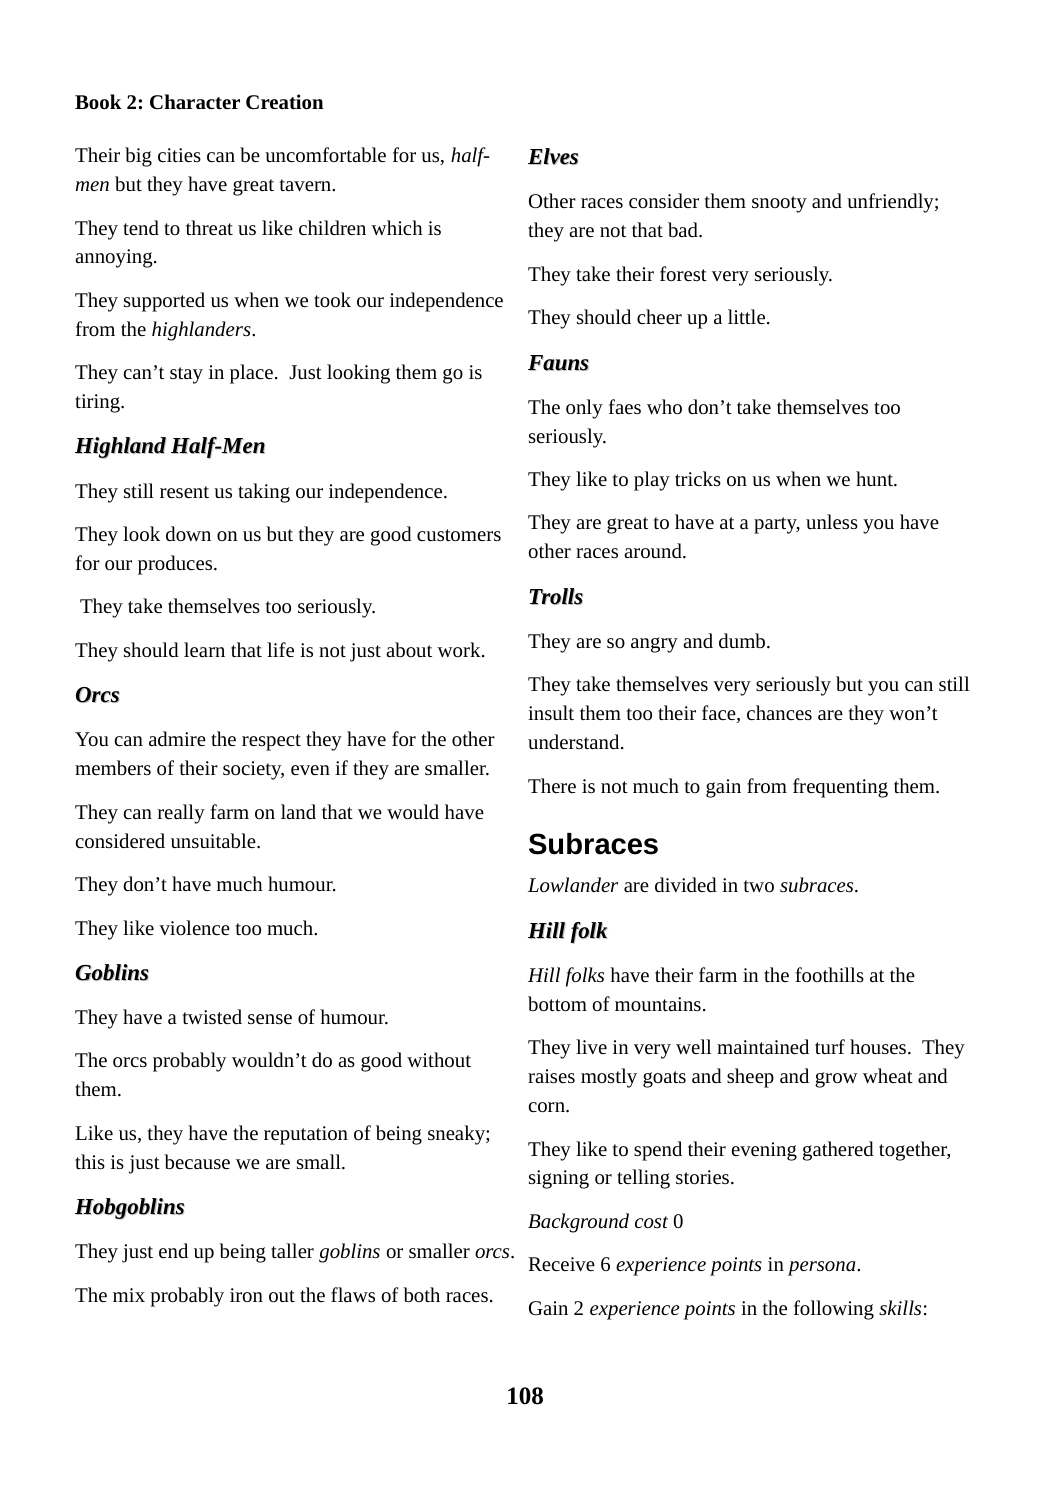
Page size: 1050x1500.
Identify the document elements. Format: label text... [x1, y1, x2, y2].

text They are so angry and dumb. [528, 629, 975, 653]
text They like violence too much. [75, 915, 522, 939]
text They are great to have at a party, unless you have other races around. [528, 511, 975, 563]
text The mix probably iron out the flaws of both races. [75, 1283, 522, 1307]
text They live in very well maintained turf houses. They raises mostly goats and sheep and grow wheat and corn. [528, 1035, 975, 1117]
text They still resent us taking our independence. [75, 479, 522, 503]
text Receive 6 experience points in persona. [528, 1252, 975, 1276]
text Like us, they have the reputation of being sneaky; this is just because we are small. [75, 1121, 522, 1174]
text Background cost 0 [528, 1209, 975, 1233]
text There is not much to gain from frequenting them. [528, 773, 975, 798]
text They look down on us but they are good customers for our produces. [75, 522, 522, 575]
text Goblins [75, 959, 522, 985]
text They can’t stay in place. Just looking them go is tiring. [75, 360, 522, 413]
text They just end up being taller goblins or smaller orcs. [75, 1239, 522, 1263]
text They like to spend their evening gathered together, signing or telling stories. [528, 1136, 975, 1189]
text Elves [528, 143, 975, 170]
text Hobgoblins [75, 1193, 522, 1219]
text Hill folk [528, 917, 975, 943]
text Trolls [528, 583, 975, 609]
text Highland Half-Men [75, 432, 522, 459]
text Their big cities can be uncomfortable for us, half-men but they have great tavern. [75, 143, 522, 196]
subtitle Subraces [528, 827, 975, 861]
text They take their forest very seriously. [528, 262, 975, 286]
text They take themselves too seriously. [75, 594, 522, 618]
text They can really farm on land that we would have considered unsuitable. [75, 800, 522, 853]
text They like to play tricks on us when we hunt. [528, 467, 975, 491]
text They should cheer up a little. [528, 305, 975, 329]
text Hill folks have their farm in the foothills at the bottom of mountains. [528, 963, 975, 1016]
text Fauns [528, 349, 975, 375]
text The only faes who don’t take themselves too seriously. [528, 395, 975, 448]
text They don’t have much humour. [75, 872, 522, 896]
text They supported us when we took our independence from the highlanders. [75, 288, 522, 341]
text Orcs [75, 681, 522, 708]
text Other races consider them snooty and unfriendly; they are not that bad. [528, 189, 975, 242]
text You can admire the respect they have for the other members of their society, even if they are smaller. [75, 727, 522, 780]
text Lowlander are divided in two subraces. [528, 873, 975, 897]
text Gain 2 experience points in the following skills: [528, 1296, 975, 1320]
text They should learn that life is not just about work. [75, 638, 522, 662]
text They tend to threat us like children which is annoying. [75, 216, 522, 268]
text The orcs probably wouldn’t do as good without them. [75, 1048, 522, 1101]
text They take themselves very seriously but you can still insult them too their face, chances are they won’t understand. [528, 672, 975, 754]
text They have a twisted sense of humour. [75, 1005, 522, 1029]
